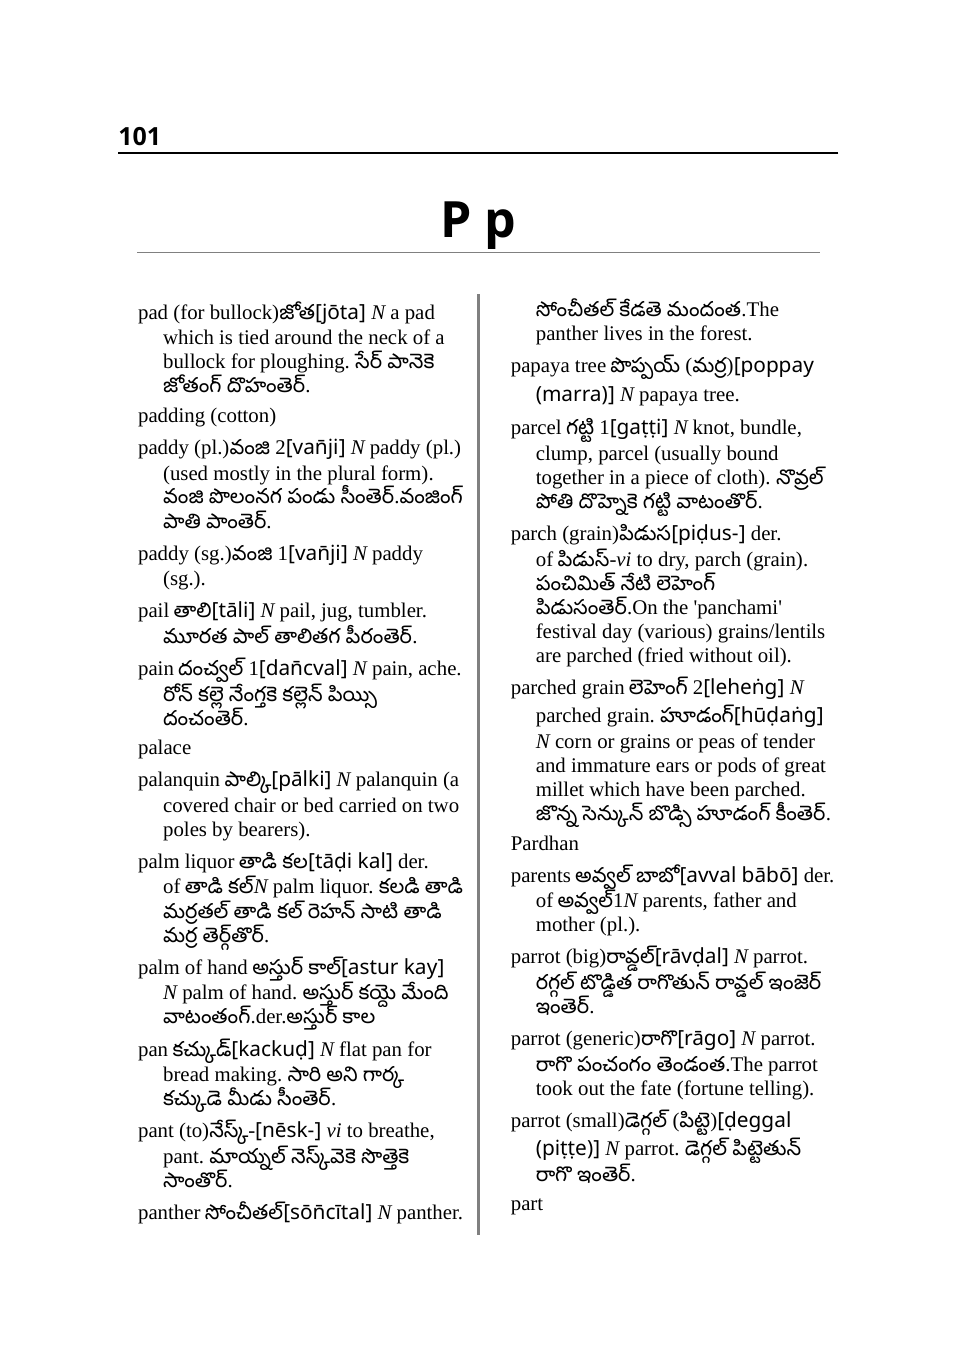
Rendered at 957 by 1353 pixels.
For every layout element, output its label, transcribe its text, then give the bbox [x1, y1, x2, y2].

text pantherసోంచీతల్[sōn̄cītal] N panther. [119, 1194, 465, 1230]
text padding (cotton) [119, 399, 465, 429]
text palm liquorతాడి కల[tāḍi kal] der. ofతాడి కల్N palm liquor. కలడి తాడి మర్రతల్ తాడి కల్ రెహన్ సాటి తాడి మర్ర తెర్గ్‌తొర్. [119, 843, 465, 949]
text pad (for bullock)జోత[jōta] N a pad which is tied around the neck of a bullock for ploughing. సేర్ పానెకె జోతంగ్ దొహంతెర్. [119, 295, 465, 399]
text palm of handఅస్తుర్ కాల్[astur kay] N palm of hand. అస్తుర్ కయ్దె మేంది వాటంతంగ్.der.అస్తుర్ కాల [119, 949, 465, 1031]
text palace [119, 732, 465, 761]
text parentsఅవ్వల్ బాబో[avval bābō] der. ofఅవ్వల్1N parents, father and mother (pl.). [492, 857, 837, 938]
text pailతాలి[tāli] N pail, jug, tumbler. మూరత పాల్ తాలితగ పీరంతెర్. [119, 592, 465, 650]
text parch (grain)పిడుస[piḍus-] der. ofపిడుస్-vi to dry, parch (grain). పంచిమిత్ నేటి లెహెంగ్ పిడుసంతెర్.On the 'panchami' festival day (various) grains/lentils are parched (fried without oil). [492, 515, 837, 669]
text parrot (big)రావ్డల్[rāvḍal] N parrot. రగ్గల్ టొడ్డిత రాగొతున్ రావ్డల్ ఇంజెర్ ఇంతెర్. [492, 938, 837, 1020]
text painదంచ్వల్ 1[dan̄cval] N pain, ache. రోన్ కల్లె నేంగ్తకె కల్లెన్ పియ్సి దంచంతెర్. [119, 650, 465, 732]
text P p [137, 184, 820, 252]
text parcelగట్టి 1[gaṭṭi] N knot, bundle, clump, parcel (usually bound together in a piece of cloth). నొవ్రల్ పోతి దొహ్నెకె గట్టి వాటంతొర్. [492, 409, 837, 515]
text part [492, 1188, 837, 1219]
text paddy (pl.)వంజి 2[van̄ji] N paddy (pl.) (used mostly in the plural form). వంజి పొలంనగ పండు సీంతెర్.వంజింగ్ పాతి పాంతెర్. [119, 429, 465, 535]
text సోంచీతల్ కేడతె మందంత.The panther lives in the forest. [492, 295, 837, 347]
text pant (to)నేస్క్-[nēsk-] vi to breathe, pant. మాయ్నల్ నెస్క్‌వెకె సొత్తెకె సాంతొర్. [119, 1112, 465, 1194]
text Pardhan [492, 827, 837, 857]
text palanquinపాల్కి[pālki] N palanquin (a covered chair or bed carried on two poles by bearers). [119, 761, 465, 843]
text parched grainలెహెంగ్ 2[leheṅg] N parched grain. హూడంగ్[hūḍaṅg] N corn or grains or peas of tender and immature ears or pods of great millet which have been parched. జొన్న సెన్కున్ బొడ్సి హూడంగ్ కీంతెర్. [492, 669, 837, 827]
text parrot (small)డెగ్గల్ (పిట్టె)[ḍeggal (piṭṭe)] N parrot. డెగ్గల్ పిట్టెతున్ రాగొ ఇంతెర్. [492, 1102, 837, 1188]
text papaya treeపొప్పయ్ (మర్ర)[poppay (marra)] N papaya tree. [492, 347, 837, 409]
text paddy (sg.)వంజి 1[van̄ji] N paddy (sg.). [119, 535, 465, 592]
text parrot (generic)రాగొ[rāgo] N parrot. రాగొ పంచంగం తెండంత.The parrot took out the fate (fortune telling). [492, 1020, 837, 1102]
text panకచ్కుడ్[kackuḍ] N flat pan for bread making. సారి అని గార్క కచ్కుడె మీడు సీంతెర్. [119, 1031, 465, 1112]
